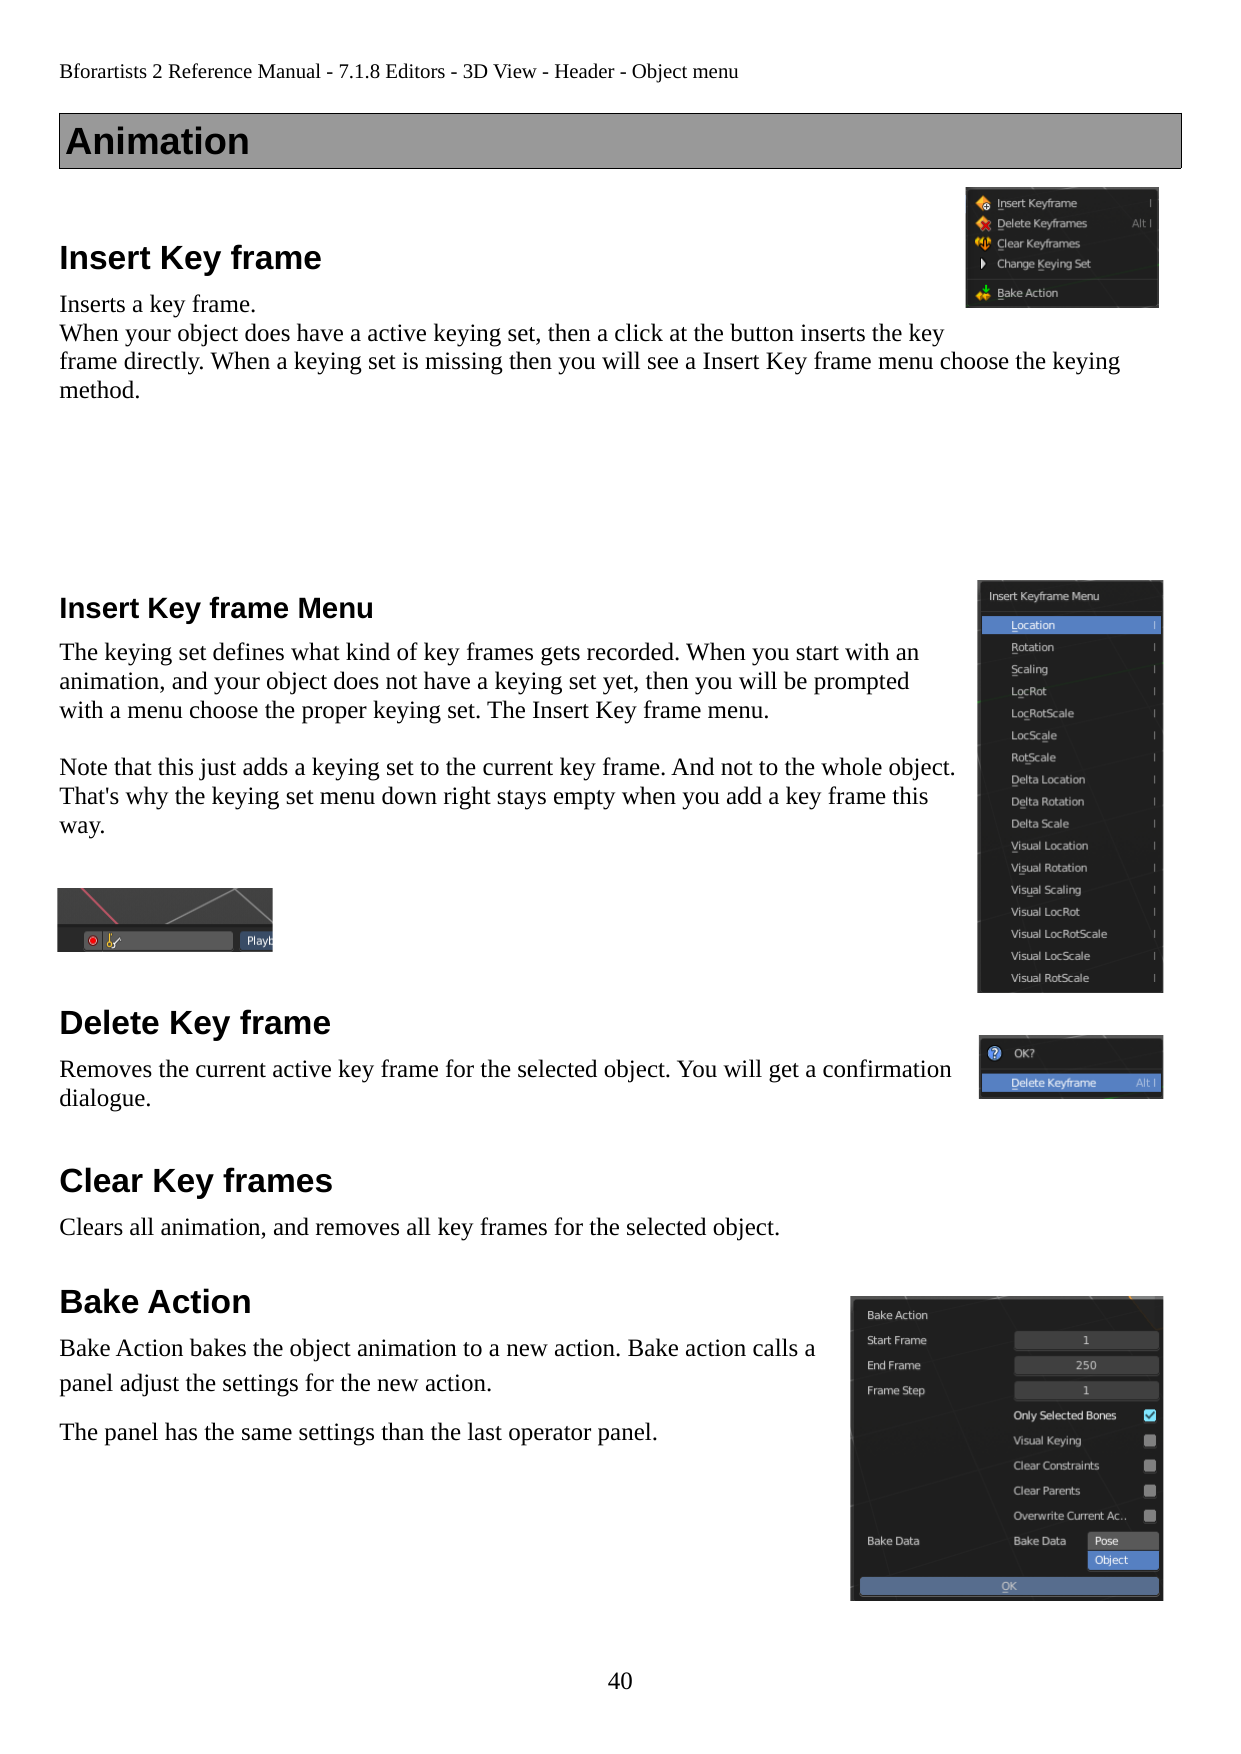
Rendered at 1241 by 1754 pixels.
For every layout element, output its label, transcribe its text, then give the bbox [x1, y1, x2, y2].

text Clears all animation, and removes all key frames for the selected object. [59, 1212, 1181, 1241]
subtitle Delete Key frame [59, 1003, 1181, 1042]
table_header Animation [60, 114, 1181, 168]
text Removes the current active key frame for the selected object. You will get a confirmation dialogue. [59, 1054, 1181, 1112]
subtitle Clear Key frames [59, 1161, 1181, 1200]
text animation, and your object does not have a keying set yet, then you will be prompted with a menu choose the proper keying set. The Insert Key frame menu. [59, 666, 977, 723]
picture [965, 187, 1159, 308]
text Bake Action bakes the object animation to a new action. Bake action calls a panel adjust the settings for the new action. [59, 1333, 850, 1397]
text When your object does have a active keying set, then a click at the button inserts the key frame directly. When a keying set is missing then you will see a Insert Key frame menu choose the keying method. [59, 318, 1181, 404]
subtitle Bake Action [59, 1282, 1181, 1321]
text The panel has the same settings than the last operator panel. [59, 1417, 850, 1446]
picture [57, 888, 273, 952]
picture [850, 1296, 1164, 1601]
text The keying set defines what kind of key frames gets recorded. When you start with an [59, 637, 977, 666]
picture [978, 1035, 1164, 1099]
subtitle [1159, 238, 1181, 276]
subtitle [1164, 591, 1181, 625]
picture [977, 580, 1164, 993]
subtitle Insert Key frame [59, 238, 965, 276]
text Inserts a key frame. [59, 289, 1181, 318]
text Note that this just adds a keying set to the current key frame. And not to the whole object. That's why the keying set menu down right stays empty when you add a key frame this way. [59, 752, 977, 838]
subtitle Insert Key frame Menu [59, 591, 977, 625]
